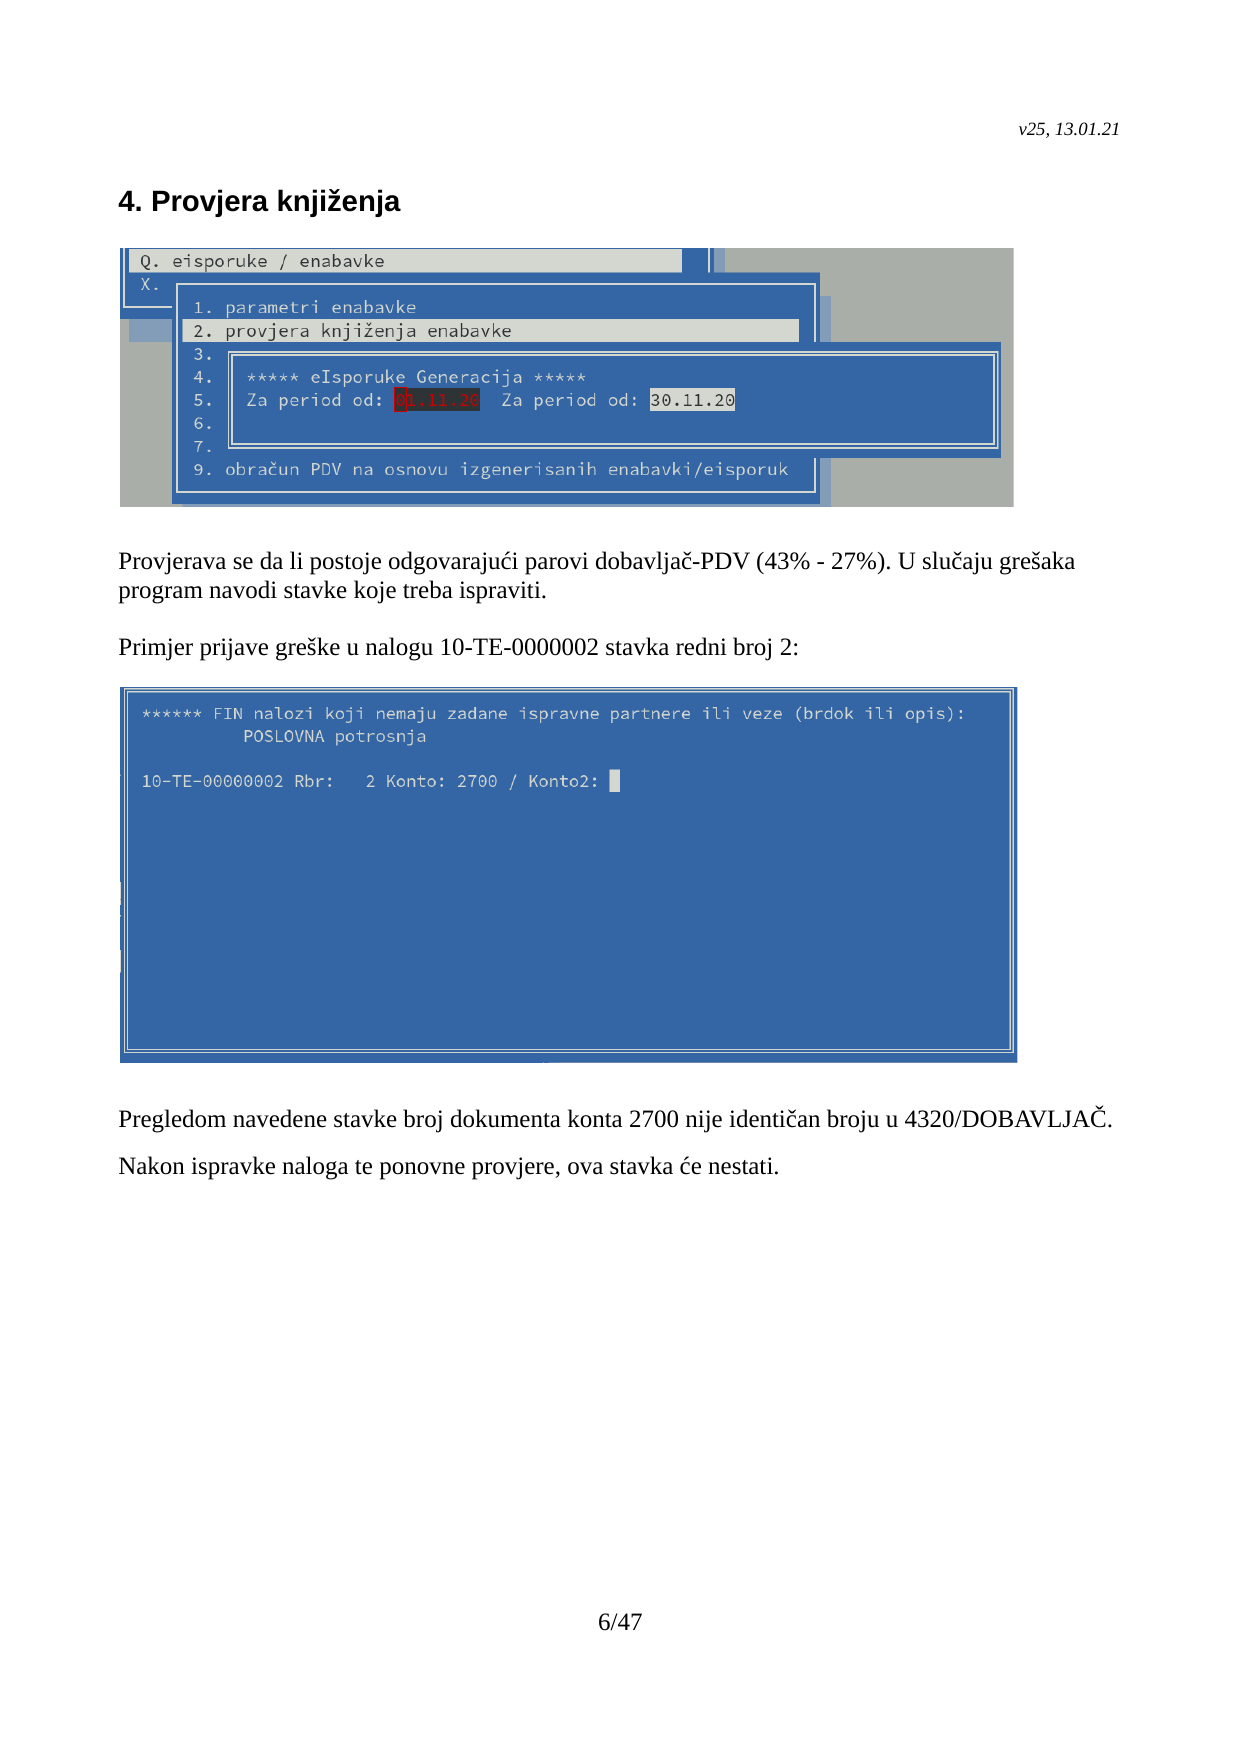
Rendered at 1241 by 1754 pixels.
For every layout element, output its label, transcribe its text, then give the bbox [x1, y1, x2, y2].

subtitle Nakon ispravke naloga te ponovne provjere, ova stavka će nestati. [118, 1151, 1122, 1180]
text Provjerava se da li postoje odgovarajući parovi dobavljač-PDV (43% - 27%). U slučaju grešaka program navodi stavke koje treba ispraviti. [118, 546, 1122, 604]
picture [120, 687, 1018, 1063]
text Primjer prijave greške u nalogu 10-TE-0000002 stavka redni broj 2: [118, 632, 1122, 661]
picture [120, 248, 1014, 507]
subtitle Pregledom navedene stavke broj dokumenta konta 2700 nije identičan broju u 4320/DOBAVLJAČ. [118, 1104, 1122, 1133]
subtitle 4. Provjera knjiženja [118, 184, 1122, 217]
